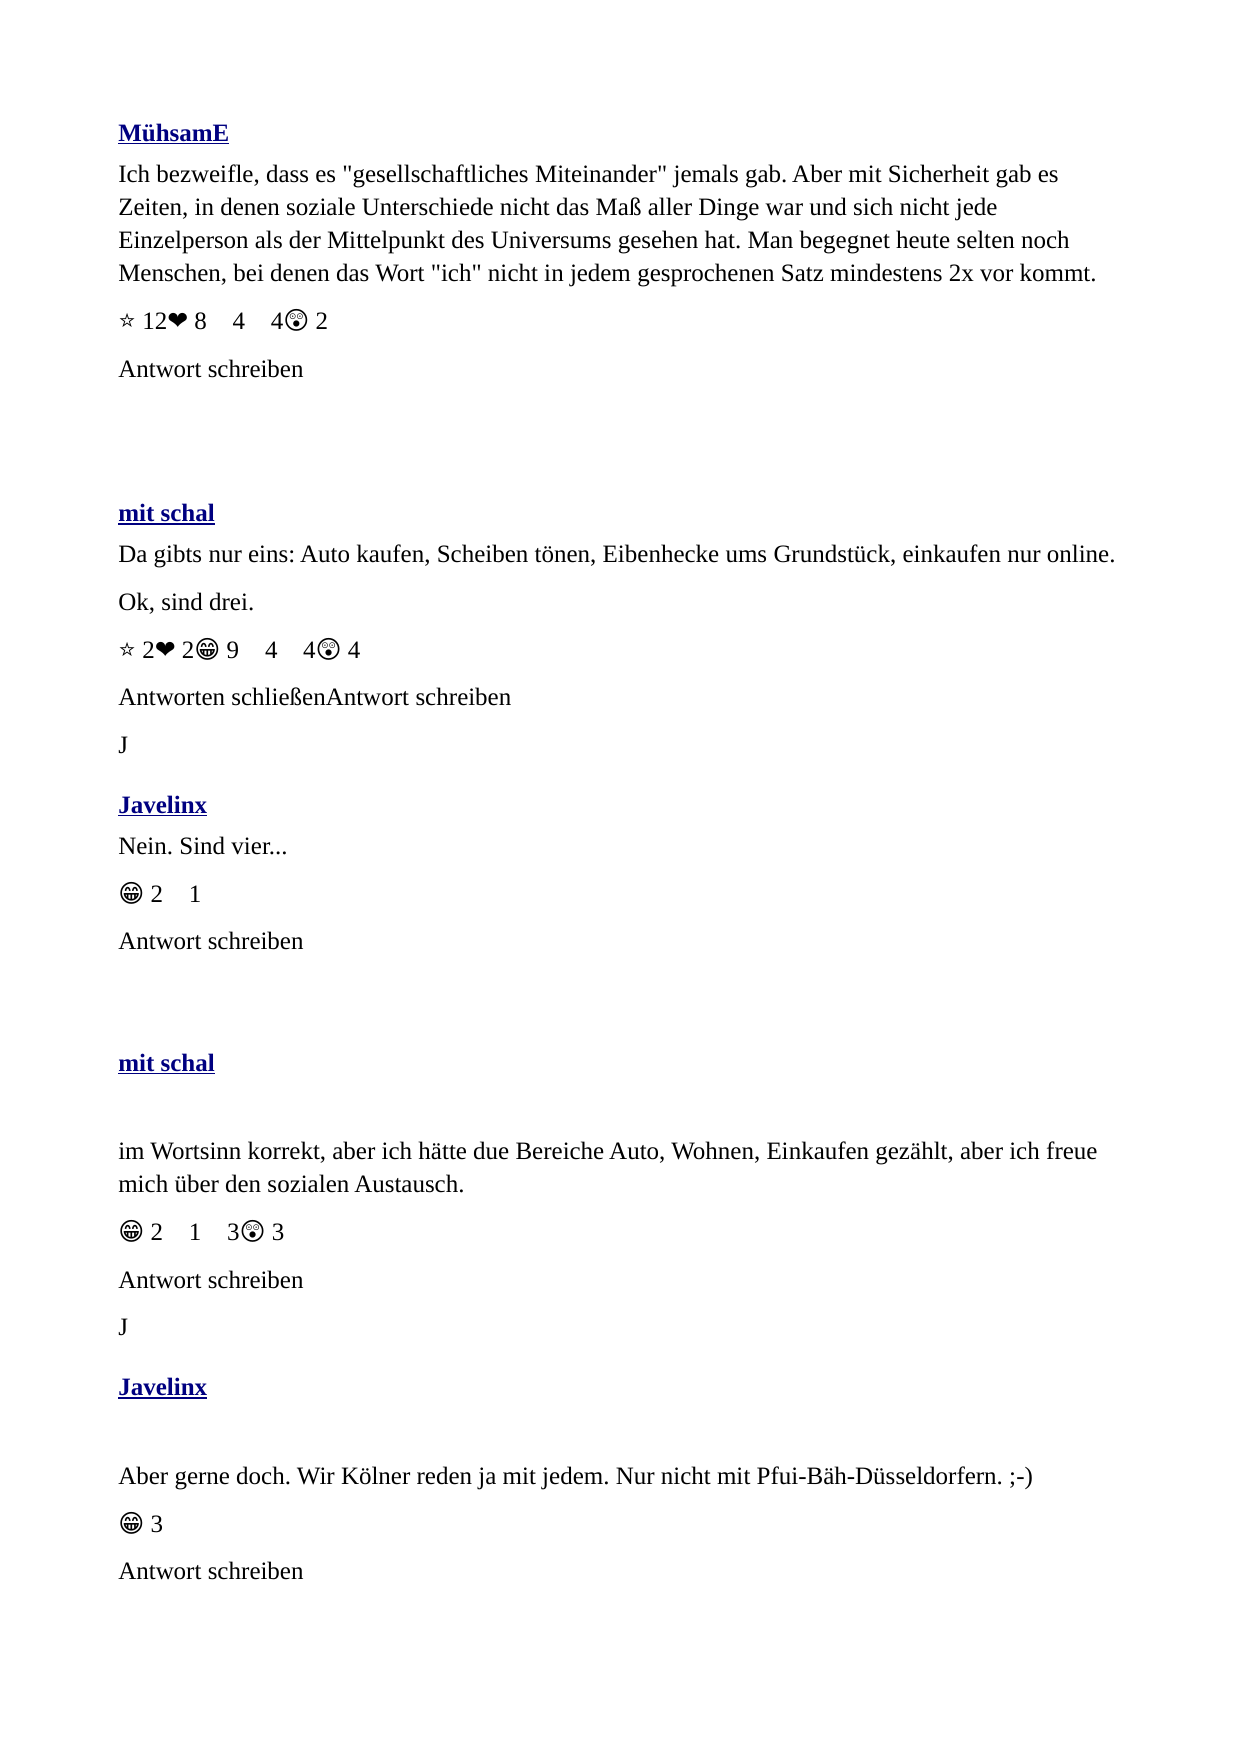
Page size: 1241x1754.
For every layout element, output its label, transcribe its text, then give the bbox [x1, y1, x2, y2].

text Antworten schließenAntwort schreiben [118, 682, 1122, 711]
text Nein. Sind vier... [118, 831, 1122, 860]
subtitle mit schal [118, 1048, 1122, 1076]
text J [118, 730, 1122, 759]
text Antwort schreiben [118, 1265, 1122, 1293]
subtitle Javelinx [118, 790, 1122, 819]
text 😁 3 [118, 1509, 1122, 1538]
text Antwort schreiben [118, 1556, 1122, 1585]
text Antwort schreiben [118, 354, 1122, 382]
text J [118, 1312, 1122, 1341]
text Aber gerne doch. Wir Kölner reden ja mit jedem. Nur nicht mit Pfui-Bäh-Düsseldorfern. ;-) [118, 1461, 1122, 1490]
text ⭐️ 12❤️ 8🙁 4🤨 4😲 2 [118, 306, 1122, 335]
text im Wortsinn korrekt, aber ich hätte due Bereiche Auto, Wohnen, Einkaufen gezählt, aber ich freue mich über den sozialen Austausch. [118, 1136, 1122, 1198]
text 😁 2🙁 1 [118, 879, 1122, 908]
subtitle Javelinx [118, 1372, 1122, 1401]
text Ich bezweifle, dass es "gesellschaftliches Miteinander" jemals gab. Aber mit Sicherheit gab es Zeiten, in denen soziale Unterschiede nicht das Maß aller Dinge war und sich nicht jede Einzelperson als der Mittelpunkt des Universums gesehen hat. Man begegnet heute selten noch Menschen, bei denen das Wort "ich" nicht in jedem gesprochenen Satz mindestens 2x vor kommt. [118, 159, 1122, 287]
text Ok, sind drei. [118, 587, 1122, 616]
subtitle mit schal [118, 498, 1122, 527]
text ⭐️ 2❤️ 2😁 9🙁 4🤨 4😲 4 [118, 635, 1122, 663]
subtitle MühsamE [118, 118, 1122, 147]
text 😁 2🙁 1🤨 3😲 3 [118, 1217, 1122, 1246]
text Da gibts nur eins: Auto kaufen, Scheiben tönen, Eibenhecke ums Grundstück, einkaufen nur online. [118, 539, 1122, 568]
text Antwort schreiben [118, 926, 1122, 955]
